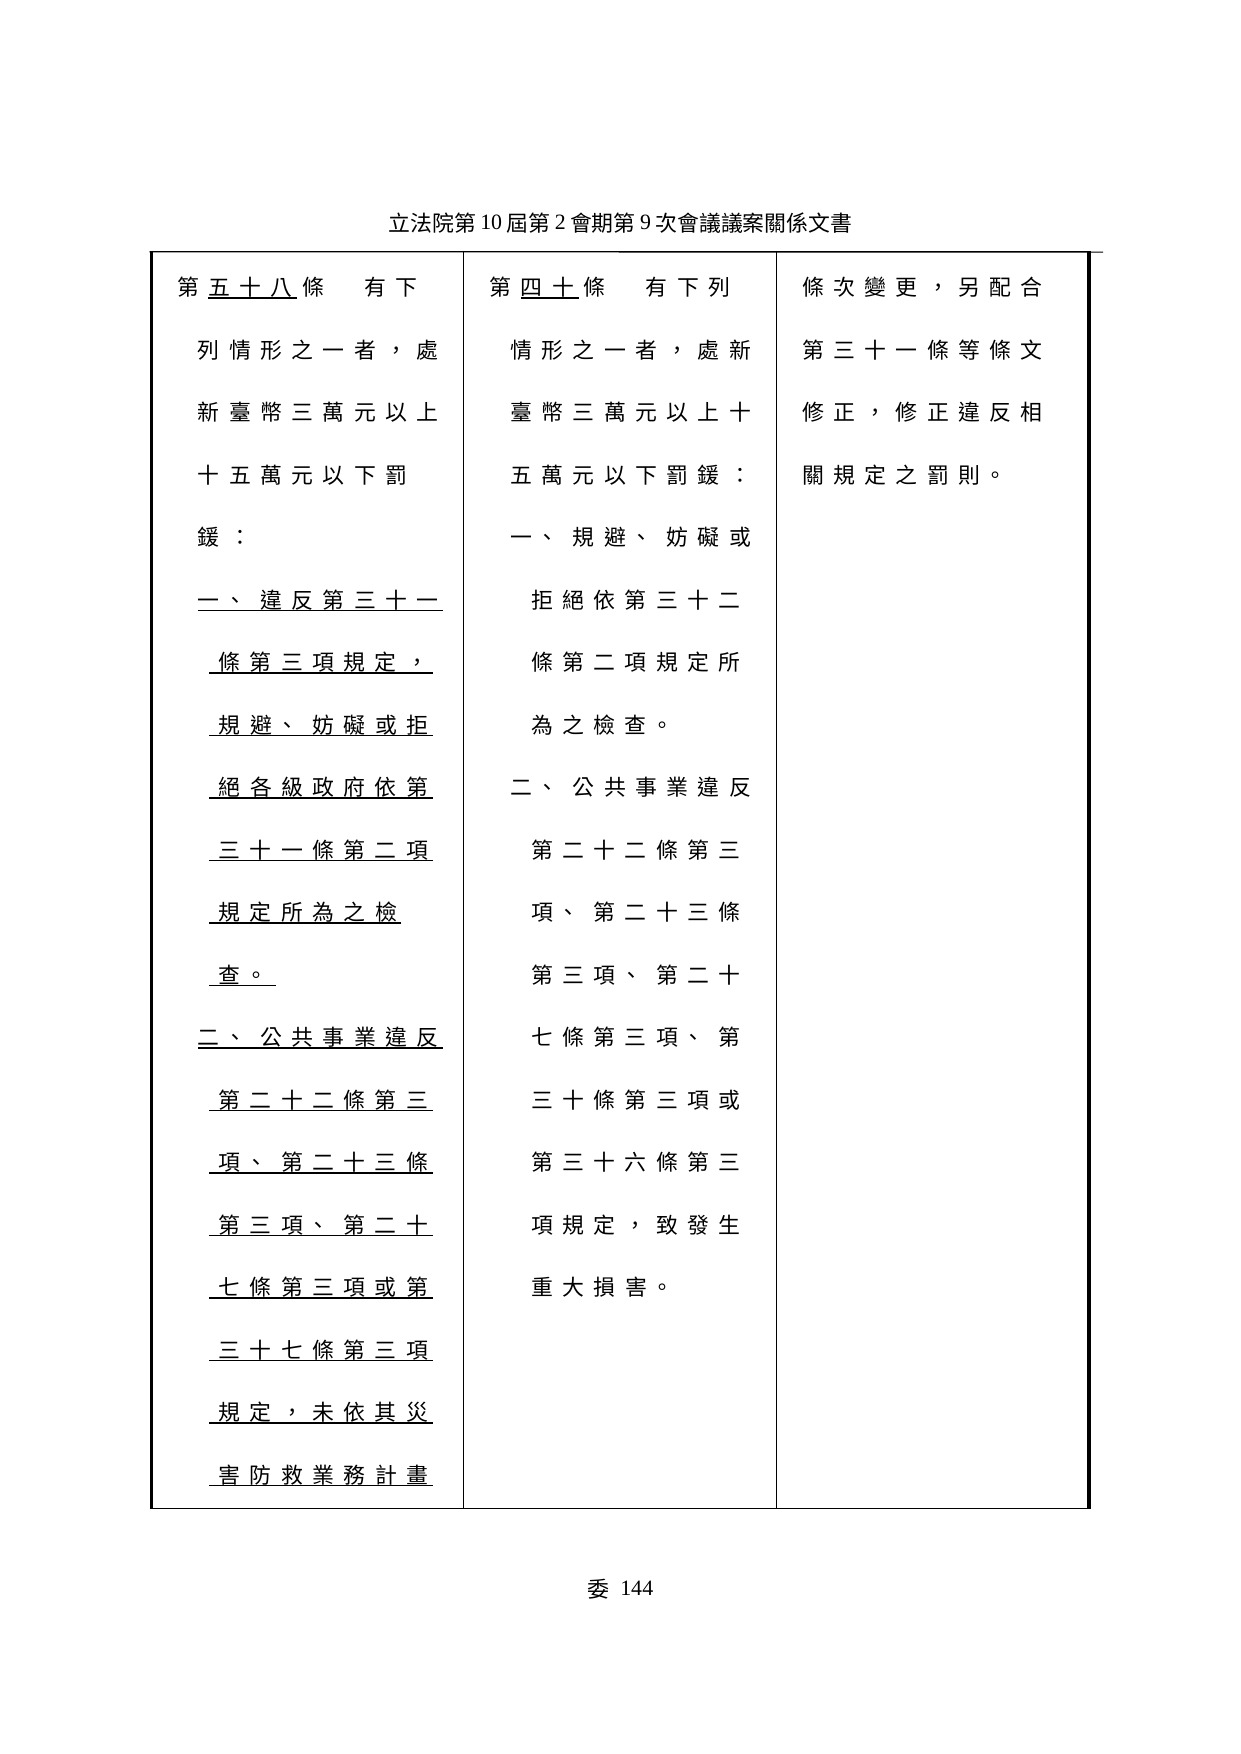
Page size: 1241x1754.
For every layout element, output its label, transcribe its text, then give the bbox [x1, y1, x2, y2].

table_cell 條次變更，另配合第三十一條等條文修正，修正違反相關規定之罰則。 [777, 253, 1087, 1508]
table_cell 第五十八條 有下列情形之一者，處新臺幣三萬元以上十五萬元以下罰鍰： 一、違反第三十一條第三項規定，規避、妨礙或拒絕各級政府依第三十一條第二項規定所為之檢查。 二、公共事業違反第二十二條第三項、第二十三條第三項、第二十七條第三項或第三十七條第三項規定，未依其災害防救業務計畫 [153, 253, 463, 1508]
table_cell 第四十條 有下列情形之一者，處新臺幣三萬元以上十五萬元以下罰鍰： 一、規避、妨礙或拒絕依第三十二條第二項規定所為之檢查。 二、公共事業違反第二十二條第三項、第二十三條第三項、第二十七條第三項、第三十條第三項或第三十六條第三項規定，致發生重大損害。 [464, 253, 776, 1508]
